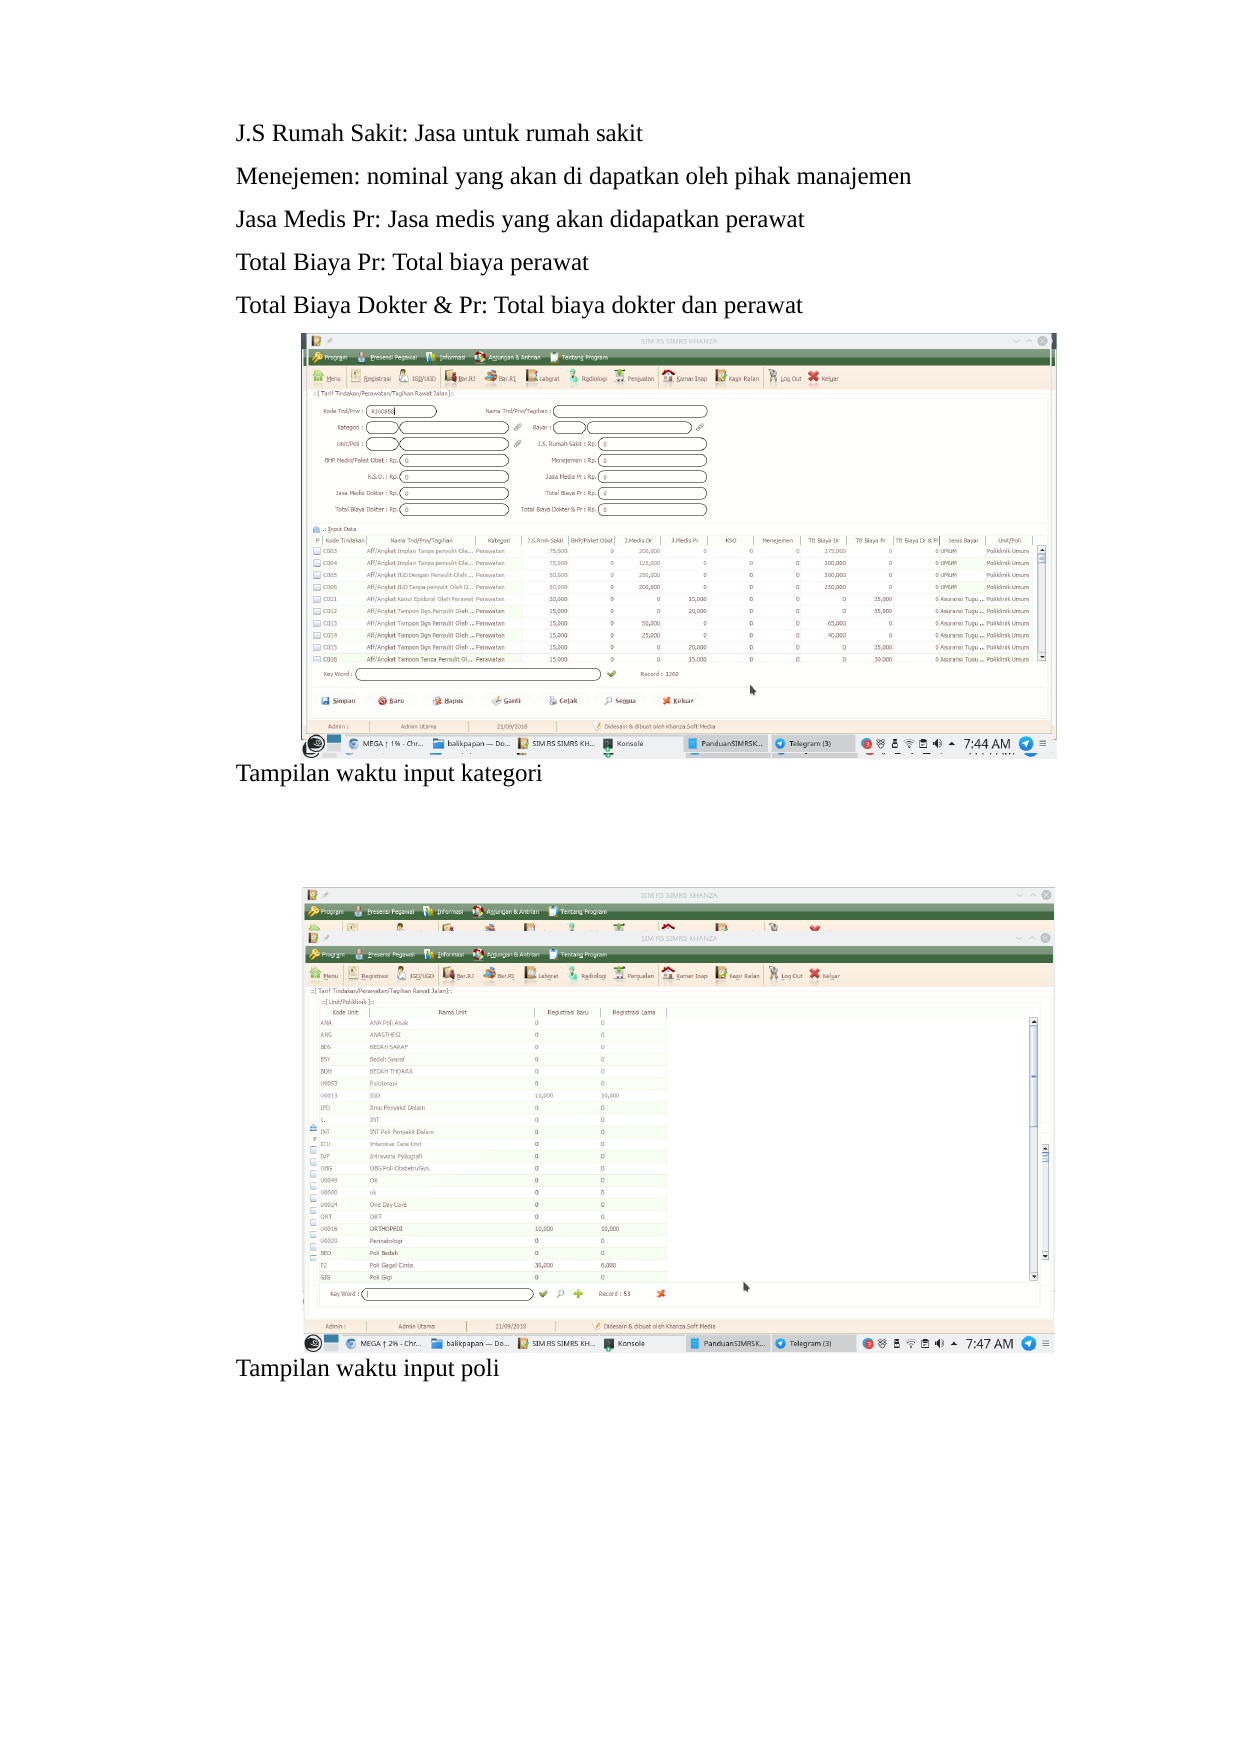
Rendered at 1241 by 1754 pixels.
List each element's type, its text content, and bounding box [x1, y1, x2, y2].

text Total Biaya Dokter & Pr: Total biaya dokter dan perawat [236, 291, 1122, 319]
text Total Biaya Pr: Total biaya perawat [236, 247, 1122, 276]
text Menejemen: nominal yang akan di dapatkan oleh pihak manajemen [236, 161, 1122, 190]
picture [301, 333, 1057, 759]
text Tampilan waktu input poli [236, 1353, 1122, 1382]
text J.S Rumah Sakit: Jasa untuk rumah sakit [236, 118, 1122, 147]
text Tampilan waktu input kategori [236, 506, 1122, 787]
text Jasa Medis Pr: Jasa medis yang akan didapatkan perawat [236, 204, 1122, 233]
picture [302, 887, 1056, 1353]
